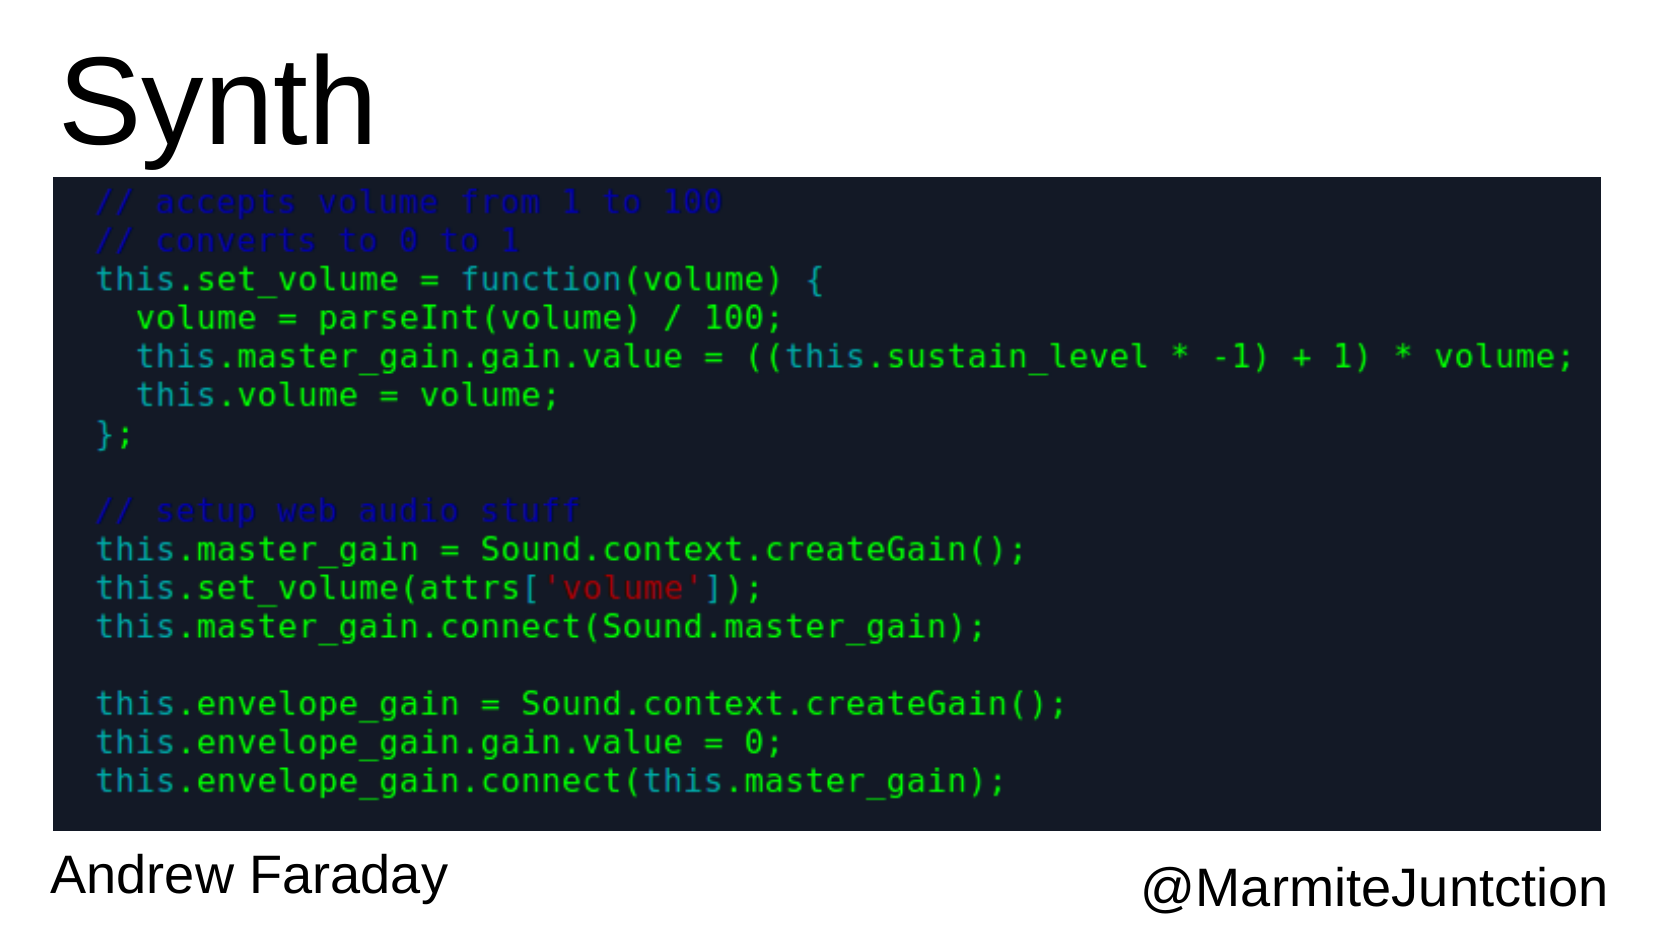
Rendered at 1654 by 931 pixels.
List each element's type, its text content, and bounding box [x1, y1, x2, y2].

text_box @MarmiteJuntction [1080, 850, 1625, 926]
text_box Andrew Faraday [35, 837, 579, 913]
picture [53, 177, 1601, 831]
text_box Synth [23, 23, 414, 179]
